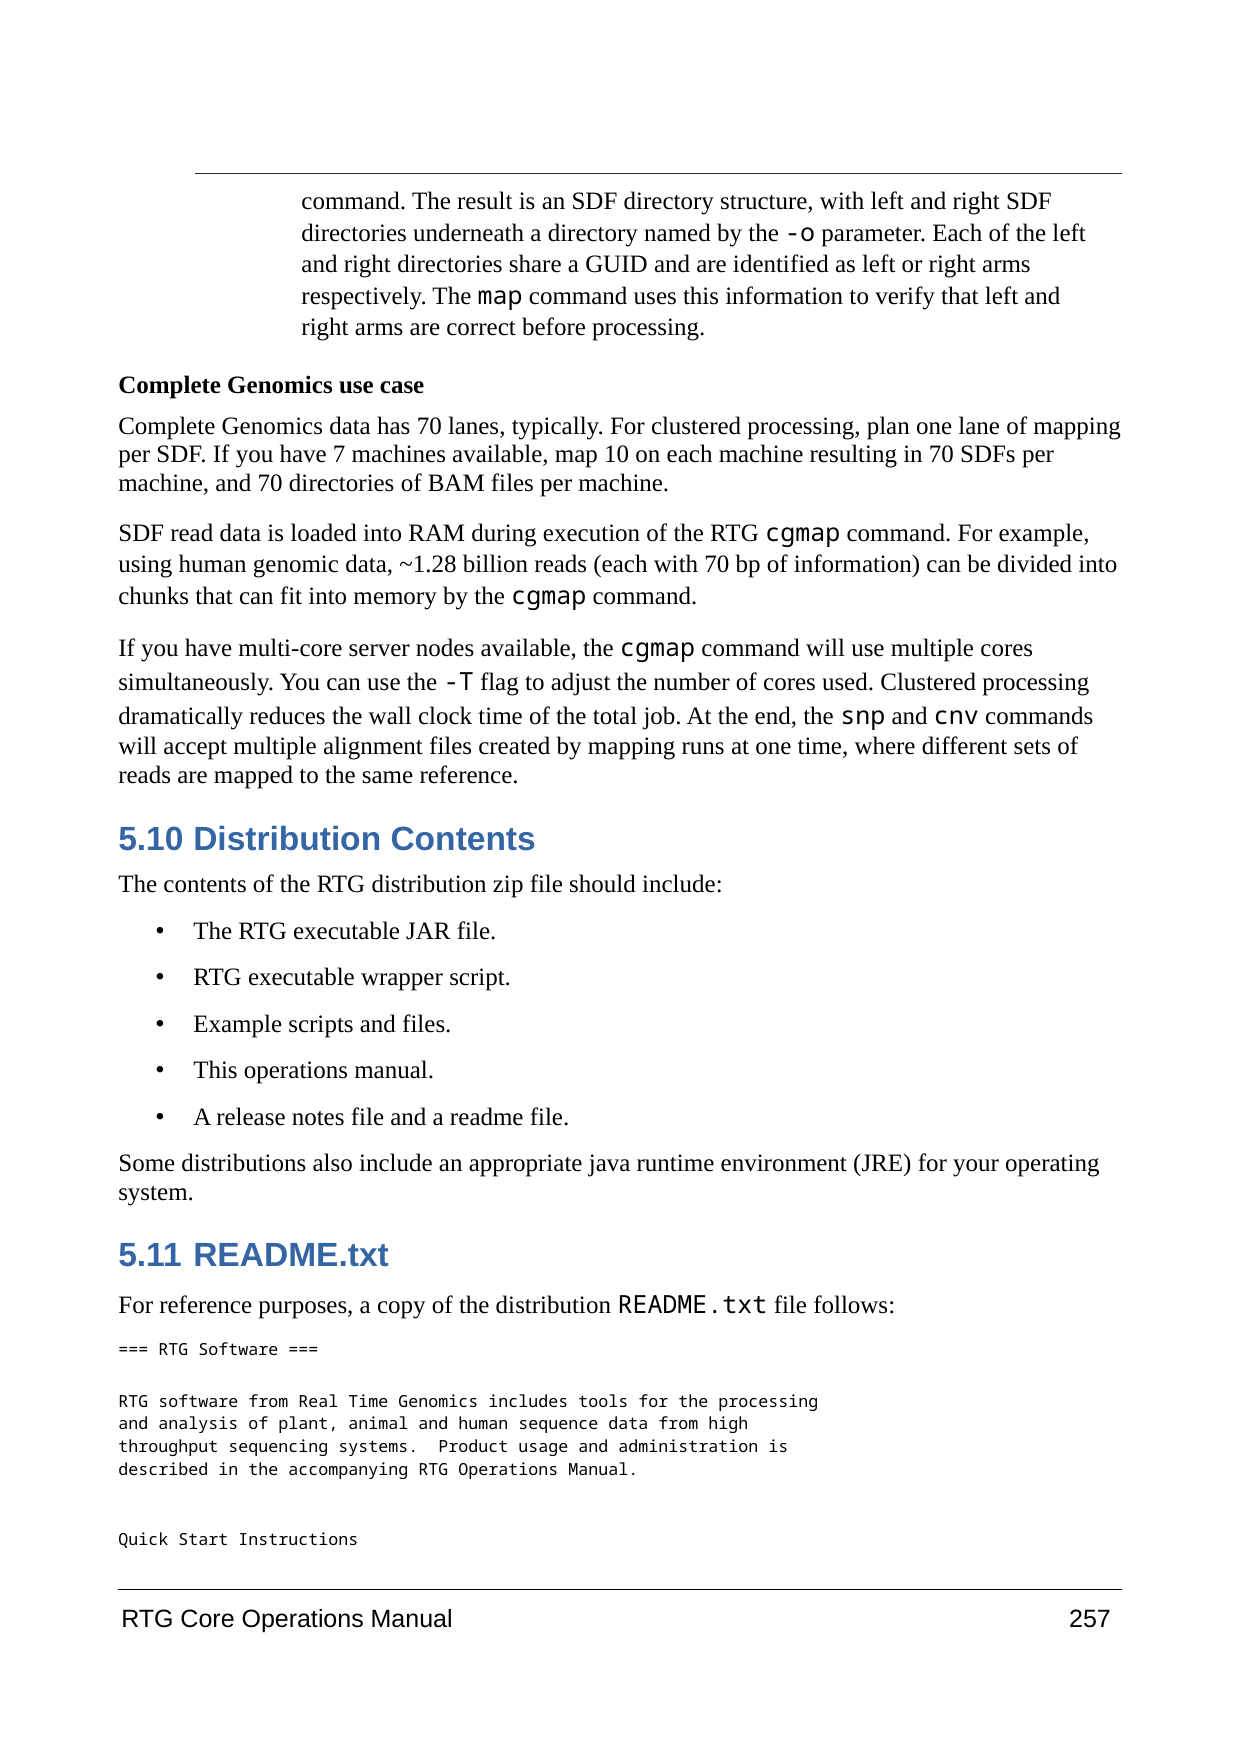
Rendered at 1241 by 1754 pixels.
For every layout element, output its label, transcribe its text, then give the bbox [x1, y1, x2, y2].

list Example scripts and files. [156, 1009, 1122, 1038]
list The RTG executable JAR file. [156, 916, 1122, 945]
text and analysis of plant, animal and human sequence data from high [118, 1412, 1122, 1434]
text throughput sequencing systems. Product usage and administration is [118, 1434, 1122, 1457]
text The contents of the RTG distribution zip file should include: [118, 869, 1122, 898]
subtitle Distribution Contents [118, 818, 1122, 857]
text RTG software from Real Time Genomics includes tools for the processing [118, 1389, 1122, 1412]
text Quick Start Instructions [118, 1527, 1122, 1550]
text If you have multi-core server nodes available, the cgmap command will use multiple cores simultaneously. You can use the -T flag to adjust the number of cores used. Clustered processing dramatically reduces the wall clock time of the total job. At the end, the snp and cnv commands will accept multiple alignment files created by mapping runs at one time, where different sets of reads are mapped to the same reference. [118, 629, 1122, 789]
list This operations manual. [156, 1055, 1122, 1084]
list A release notes file and a readme file. [156, 1102, 1122, 1131]
text For reference purposes, a copy of the distribution README.txt file follows: [118, 1286, 1122, 1320]
subtitle Complete Genomics use case [118, 370, 1122, 399]
text described in the accompanying RTG Operations Manual. [118, 1457, 1122, 1480]
text === RTG Software === [118, 1338, 1122, 1361]
text command. The result is an SDF directory structure, with left and right SDF directories underneath a directory named by the -o parameter. Each of the left and right directories share a GUID and are identified as left or right arms respectively. The map command uses this information to verify that left and right arms are correct before processing. [195, 175, 1122, 352]
subtitle README.txt [118, 1235, 1122, 1274]
text SDF read data is loaded into RAM during execution of the RTG cgmap command. For example, using human genomic data, ~1.28 billion reads (each with 70 bp of information) can be divided into chunks that can fit into memory by the cgmap command. [118, 515, 1122, 612]
list RTG executable wrapper script. [156, 962, 1122, 991]
text Some distributions also include an appropriate java runtime environment (JRE) for your operating system. [118, 1148, 1122, 1206]
text Complete Genomics data has 70 lanes, typically. For clustered processing, plan one lane of mapping per SDF. If you have 7 machines available, map 10 on each machine resulting in 70 SDFs per machine, and 70 directories of BAM files per machine. [118, 411, 1122, 497]
